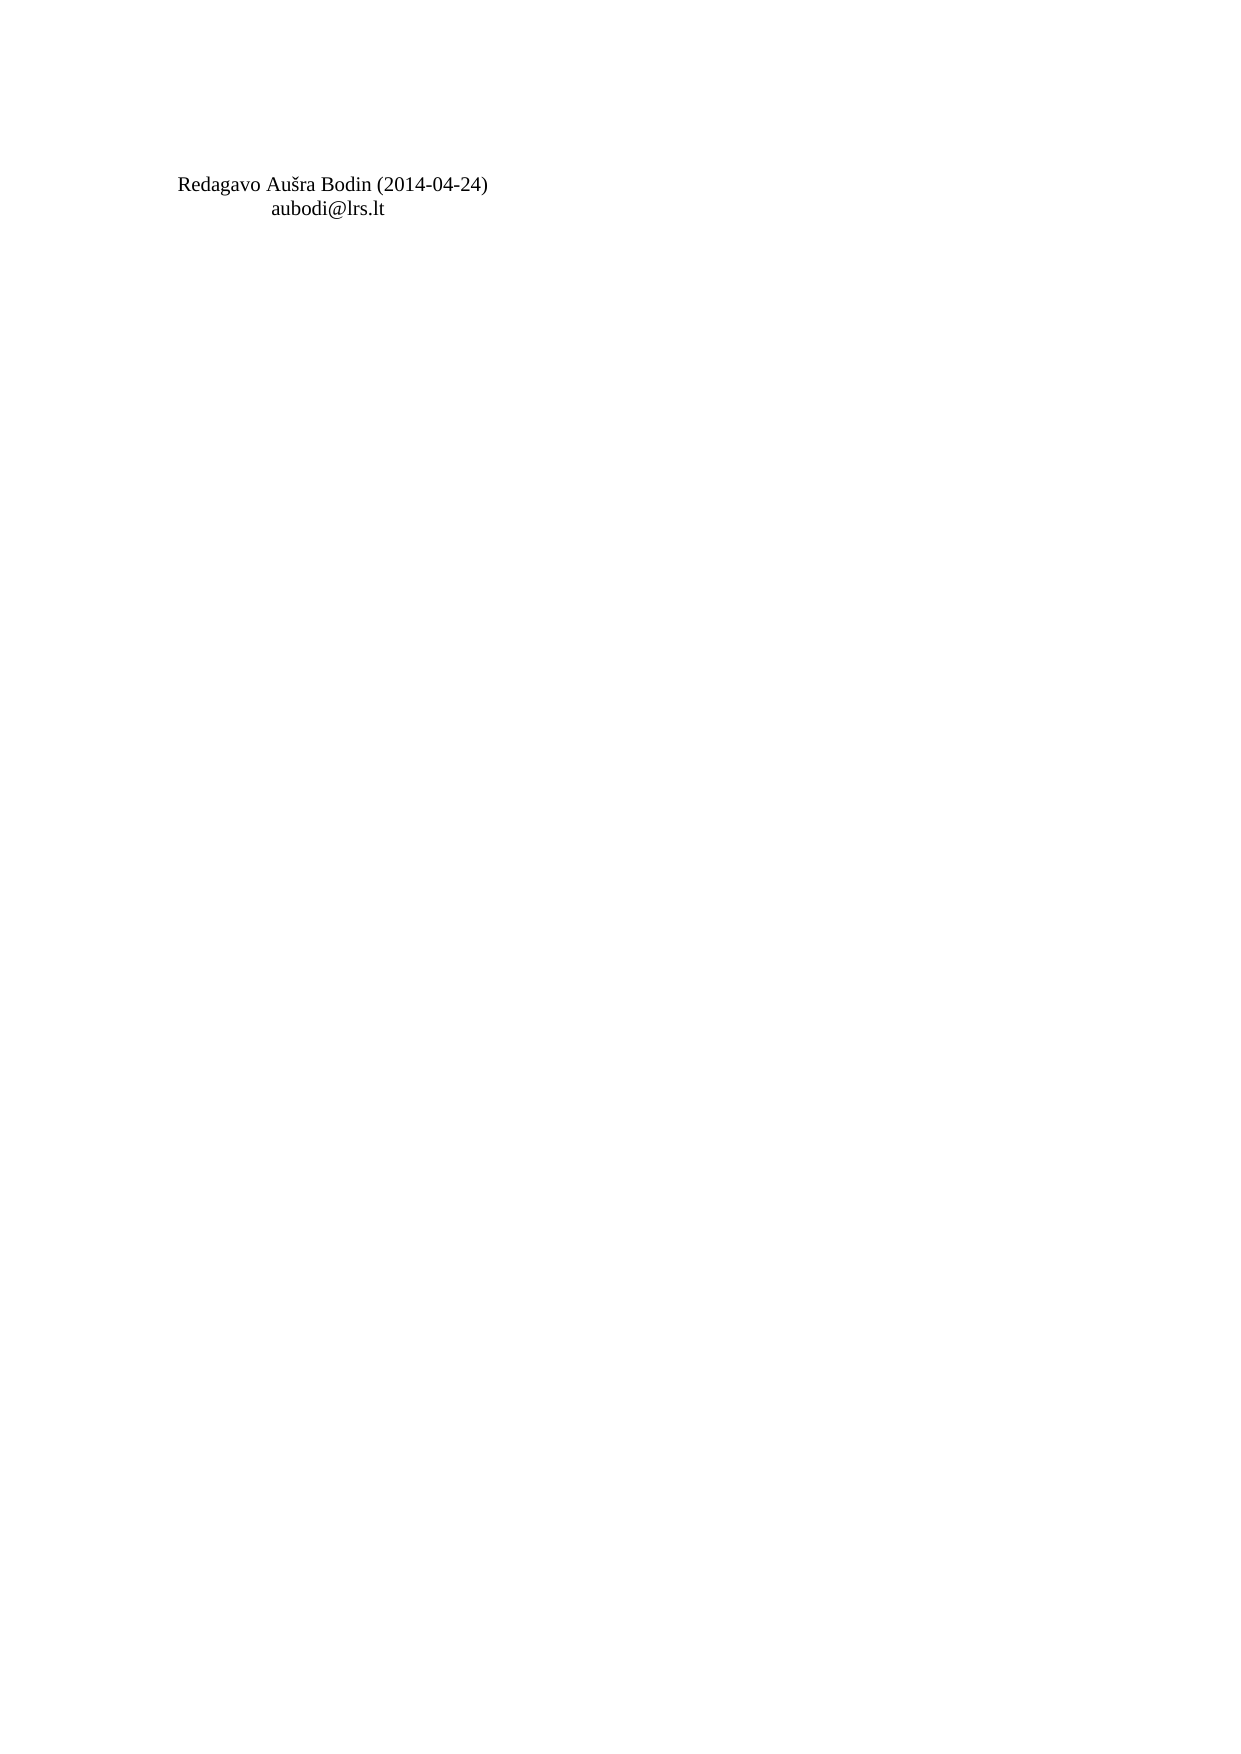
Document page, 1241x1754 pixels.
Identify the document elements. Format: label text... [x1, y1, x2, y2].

text aubodi@lrs.lt [177, 196, 1122, 220]
text Redagavo Aušra Bodin (2014-04-24) [177, 172, 1122, 196]
